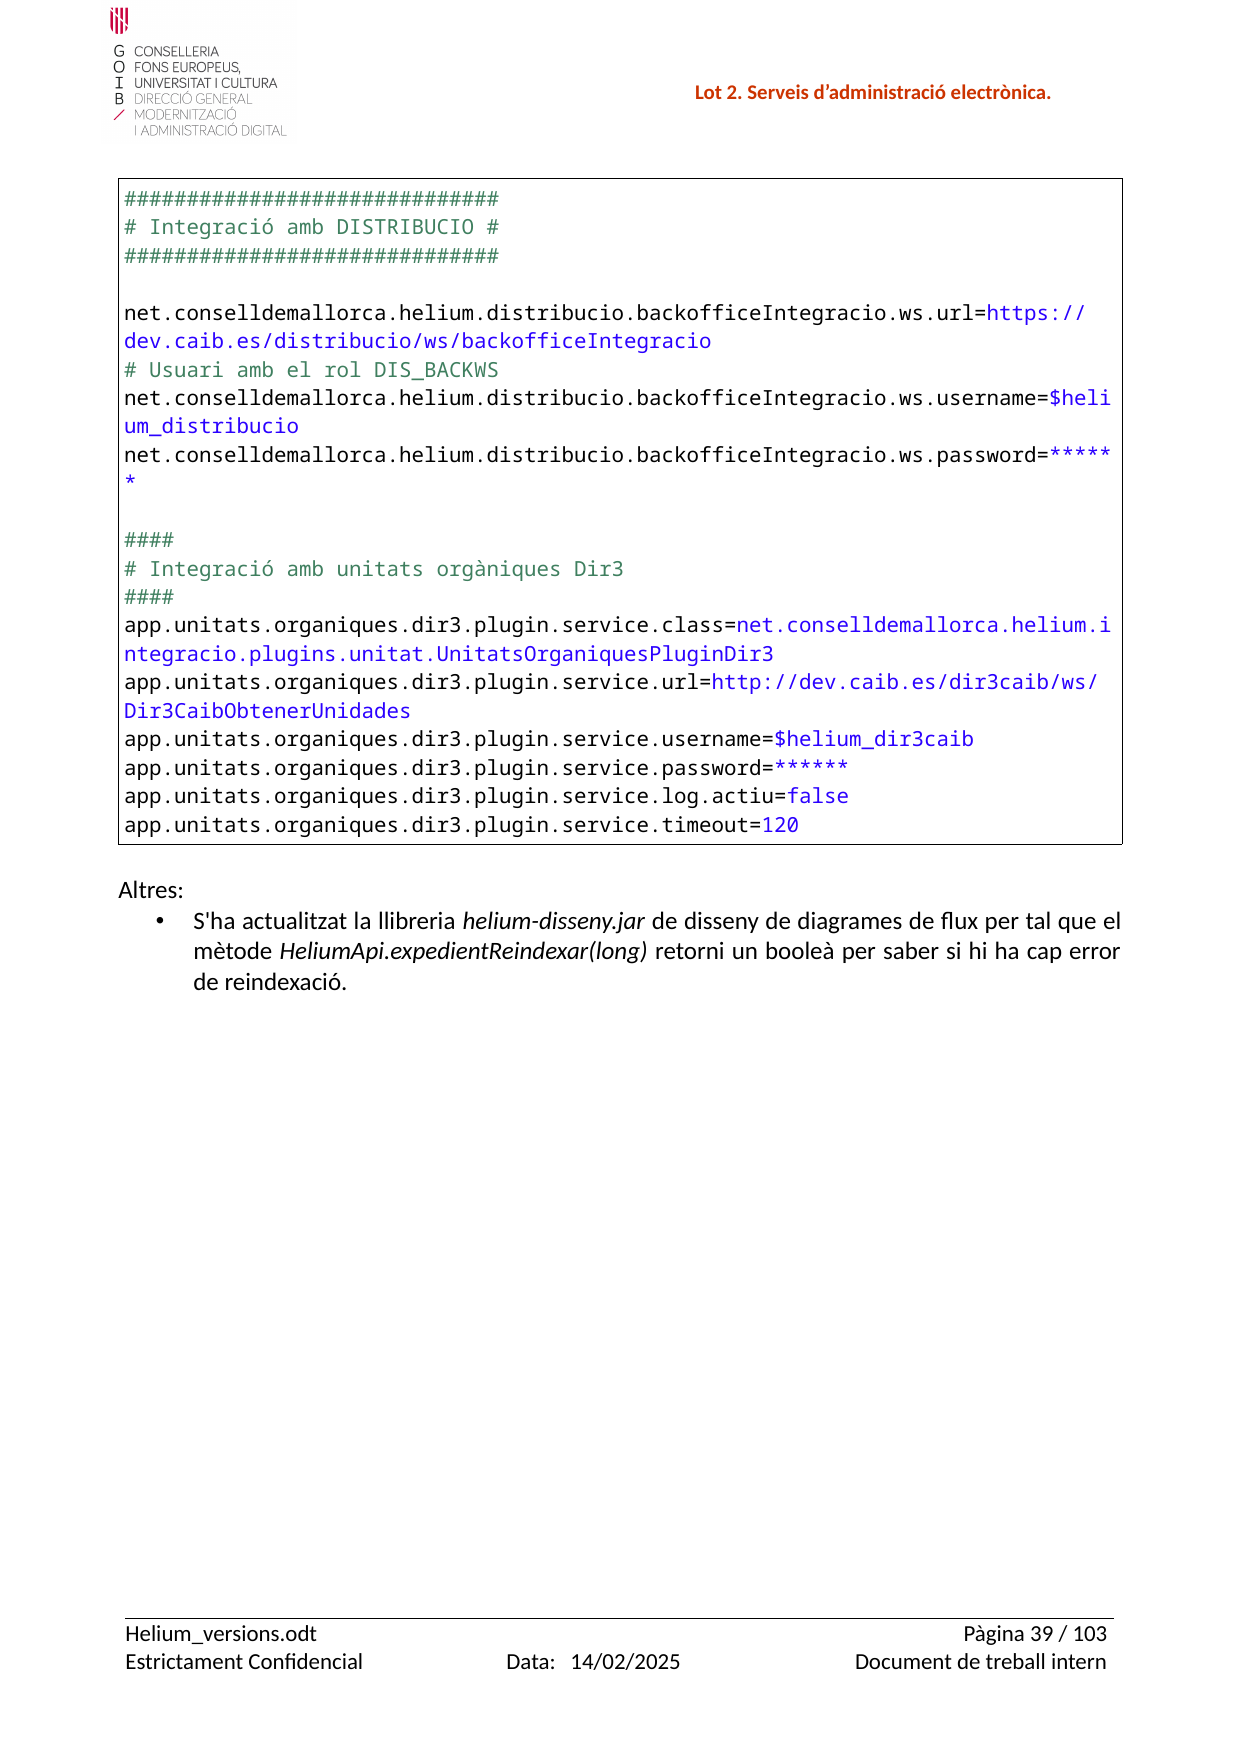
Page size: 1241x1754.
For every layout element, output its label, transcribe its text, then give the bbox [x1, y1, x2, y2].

list S'ha actualitzat la llibreria helium-disseny.jar de disseny de diagrames de flux per tal que el mètode HeliumApi.expedientReindexar(long) retorni un booleà per saber si hi ha cap error de reindexació. [156, 905, 1122, 997]
table_header ############################## # Integració amb DISTRIBUCIO # ############################## net.conselldemallorca.helium.distribucio.backofficeIntegracio.ws.url=https://dev.caib.es/distribucio/ws/backofficeIntegracio # Usuari amb el rol DIS_BACKWS net.conselldemallorca.helium.distribucio.backofficeIntegracio.ws.username=$helium_distribucio net.conselldemallorca.helium.distribucio.backofficeIntegracio.ws.password=****** #### # Integració amb unitats orgàniques Dir3 #### app.unitats.organiques.dir3.plugin.service.class=net.conselldemallorca.helium.integracio.plugins.unitat.UnitatsOrganiquesPluginDir3 app.unitats.organiques.dir3.plugin.service.url=http://dev.caib.es/dir3caib/ws/Dir3CaibObtenerUnidades app.unitats.organiques.dir3.plugin.service.username=$helium_dir3caib app.unitats.organiques.dir3.plugin.service.password=****** app.unitats.organiques.dir3.plugin.service.log.actiu=false app.unitats.organiques.dir3.plugin.service.timeout=120 [119, 179, 1122, 844]
text Altres: [118, 874, 1122, 905]
picture [100, 0, 297, 144]
